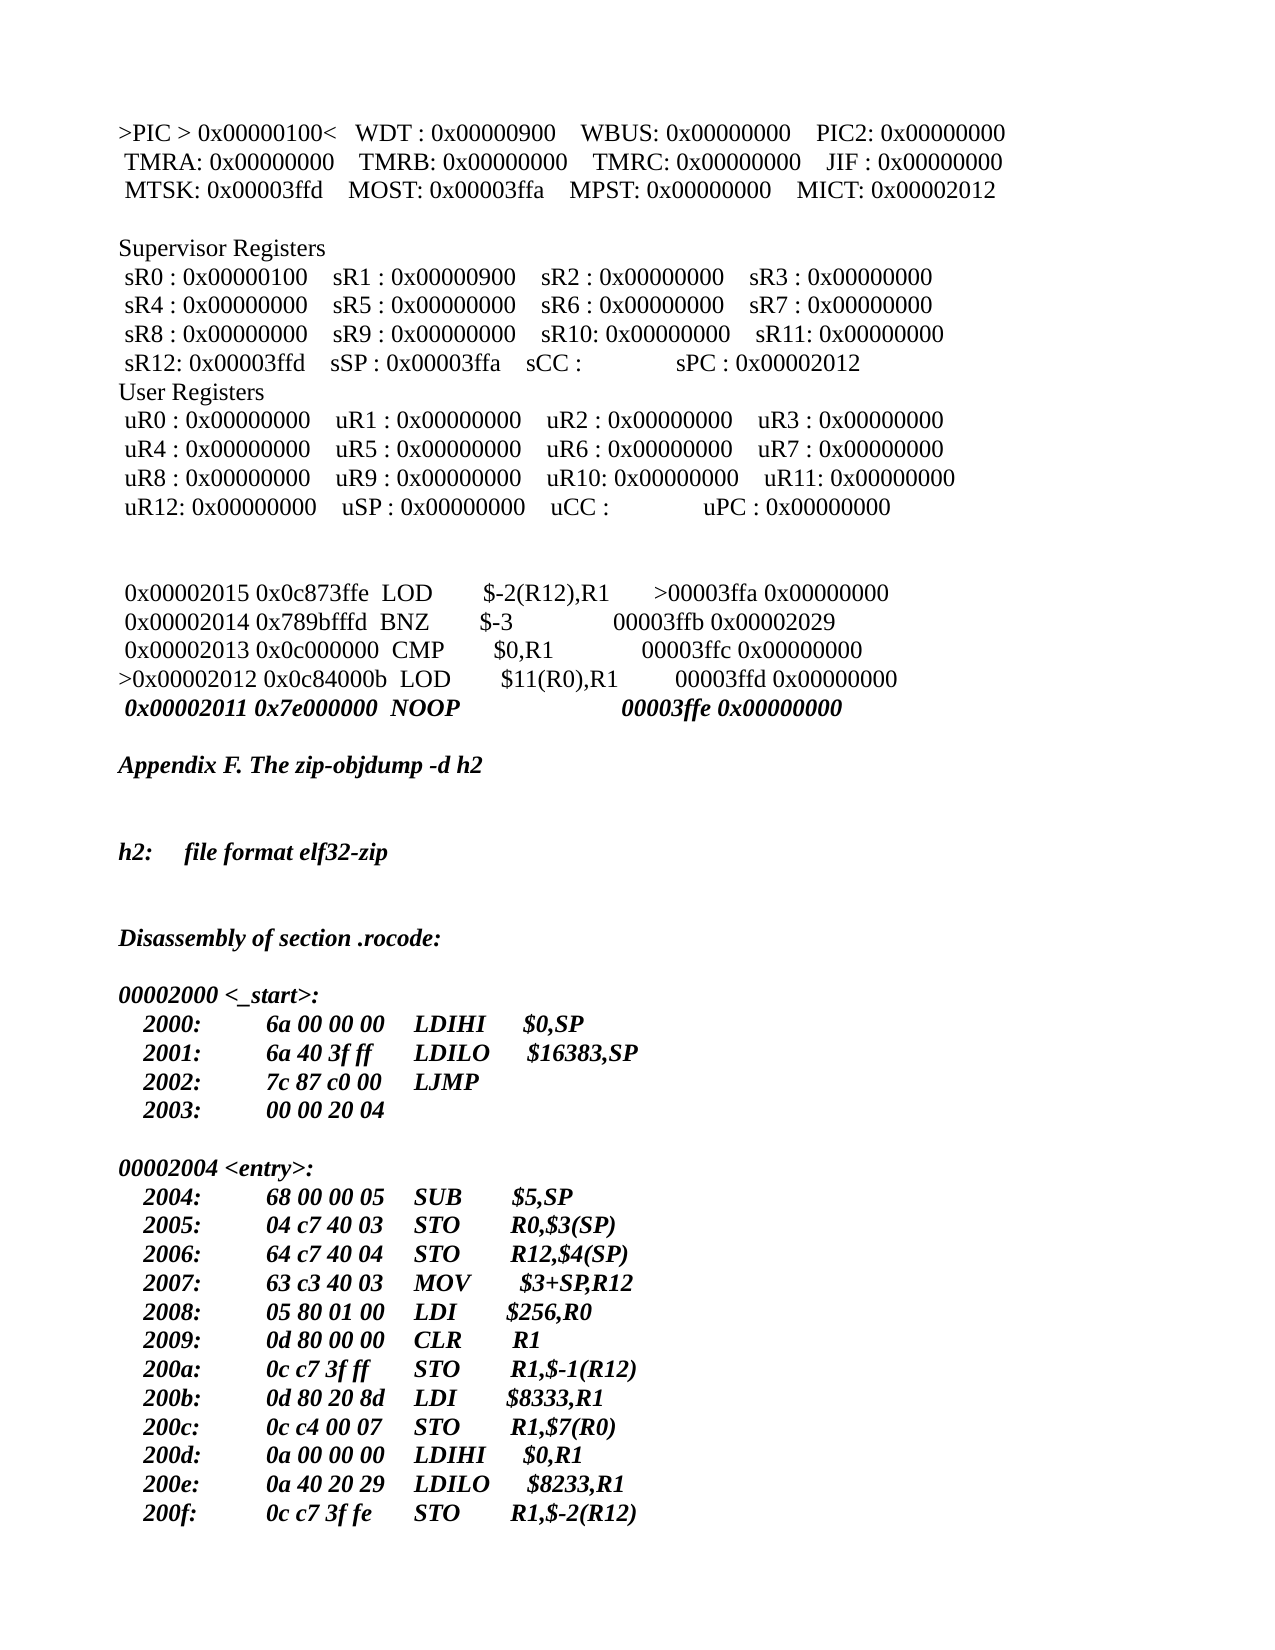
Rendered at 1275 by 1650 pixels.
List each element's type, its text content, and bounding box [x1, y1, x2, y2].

text MTSK: 0x00003ffd MOST: 0x00003ffa MPST: 0x00000000 MICT: 0x00002012 [118, 176, 1157, 204]
text 200a: 0c c7 3f ff STO R1,$-1(R12) [118, 1354, 1157, 1383]
text 2004: 68 00 00 05 SUB $5,SP [118, 1182, 1157, 1211]
text sR12: 0x00003ffd sSP : 0x00003ffa sCC : sPC : 0x00002012 [118, 348, 1157, 377]
text uR8 : 0x00000000 uR9 : 0x00000000 uR10: 0x00000000 uR11: 0x00000000 [118, 463, 1157, 492]
text Appendix F. The zip-objdump -d h2 [118, 751, 1157, 779]
text sR4 : 0x00000000 sR5 : 0x00000000 sR6 : 0x00000000 sR7 : 0x00000000 [118, 291, 1157, 319]
text 0x00002011 0x7e000000 NOOP 00003ffe 0x00000000 [118, 693, 1157, 722]
text 0x00002014 0x789bfffd BNZ $-3 00003ffb 0x00002029 [118, 607, 1157, 636]
text 2003: 00 00 20 04 [118, 1096, 1157, 1124]
text uR0 : 0x00000000 uR1 : 0x00000000 uR2 : 0x00000000 uR3 : 0x00000000 [118, 406, 1157, 434]
text 2002: 7c 87 c0 00 LJMP [118, 1067, 1157, 1096]
text sR0 : 0x00000100 sR1 : 0x00000900 sR2 : 0x00000000 sR3 : 0x00000000 [118, 262, 1157, 291]
text 2001: 6a 40 3f ff LDILO $16383,SP [118, 1038, 1157, 1067]
text 200e: 0a 40 20 29 LDILO $8233,R1 [118, 1469, 1157, 1498]
text 0x00002015 0x0c873ffe LOD $-2(R12),R1 >00003ffa 0x00000000 [118, 578, 1157, 607]
text 2008: 05 80 01 00 LDI $256,R0 [118, 1297, 1157, 1326]
text 2006: 64 c7 40 04 STO R12,$4(SP) [118, 1239, 1157, 1268]
text 200c: 0c c4 00 07 STO R1,$7(R0) [118, 1412, 1157, 1441]
text 200f: 0c c7 3f fe STO R1,$-2(R12) [118, 1498, 1157, 1527]
text TMRA: 0x00000000 TMRB: 0x00000000 TMRC: 0x00000000 JIF : 0x00000000 [118, 147, 1157, 176]
text 2007: 63 c3 40 03 MOV $3+SP,R12 [118, 1268, 1157, 1297]
text 2000: 6a 00 00 00 LDIHI $0,SP [118, 1009, 1157, 1038]
text Disassembly of section .rocode: [118, 923, 1157, 952]
text >0x00002012 0x0c84000b LOD $11(R0),R1 00003ffd 0x00000000 [118, 664, 1157, 693]
text 0x00002013 0x0c000000 CMP $0,R1 00003ffc 0x00000000 [118, 636, 1157, 664]
text uR4 : 0x00000000 uR5 : 0x00000000 uR6 : 0x00000000 uR7 : 0x00000000 [118, 434, 1157, 463]
text 200b: 0d 80 20 8d LDI $8333,R1 [118, 1383, 1157, 1412]
text >PIC > 0x00000100< WDT : 0x00000900 WBUS: 0x00000000 PIC2: 0x00000000 [118, 118, 1157, 147]
text 00002000 <_start>: [118, 981, 1157, 1009]
text 00002004 <entry>: [118, 1153, 1157, 1182]
text sR8 : 0x00000000 sR9 : 0x00000000 sR10: 0x00000000 sR11: 0x00000000 [118, 319, 1157, 348]
text uR12: 0x00000000 uSP : 0x00000000 uCC : uPC : 0x00000000 [118, 492, 1157, 521]
text h2: file format elf32-zip [118, 837, 1157, 866]
text 2005: 04 c7 40 03 STO R0,$3(SP) [118, 1211, 1157, 1239]
text 200d: 0a 00 00 00 LDIHI $0,R1 [118, 1441, 1157, 1469]
text User Registers [118, 377, 1157, 406]
text Supervisor Registers [118, 233, 1157, 262]
text 2009: 0d 80 00 00 CLR R1 [118, 1326, 1157, 1354]
